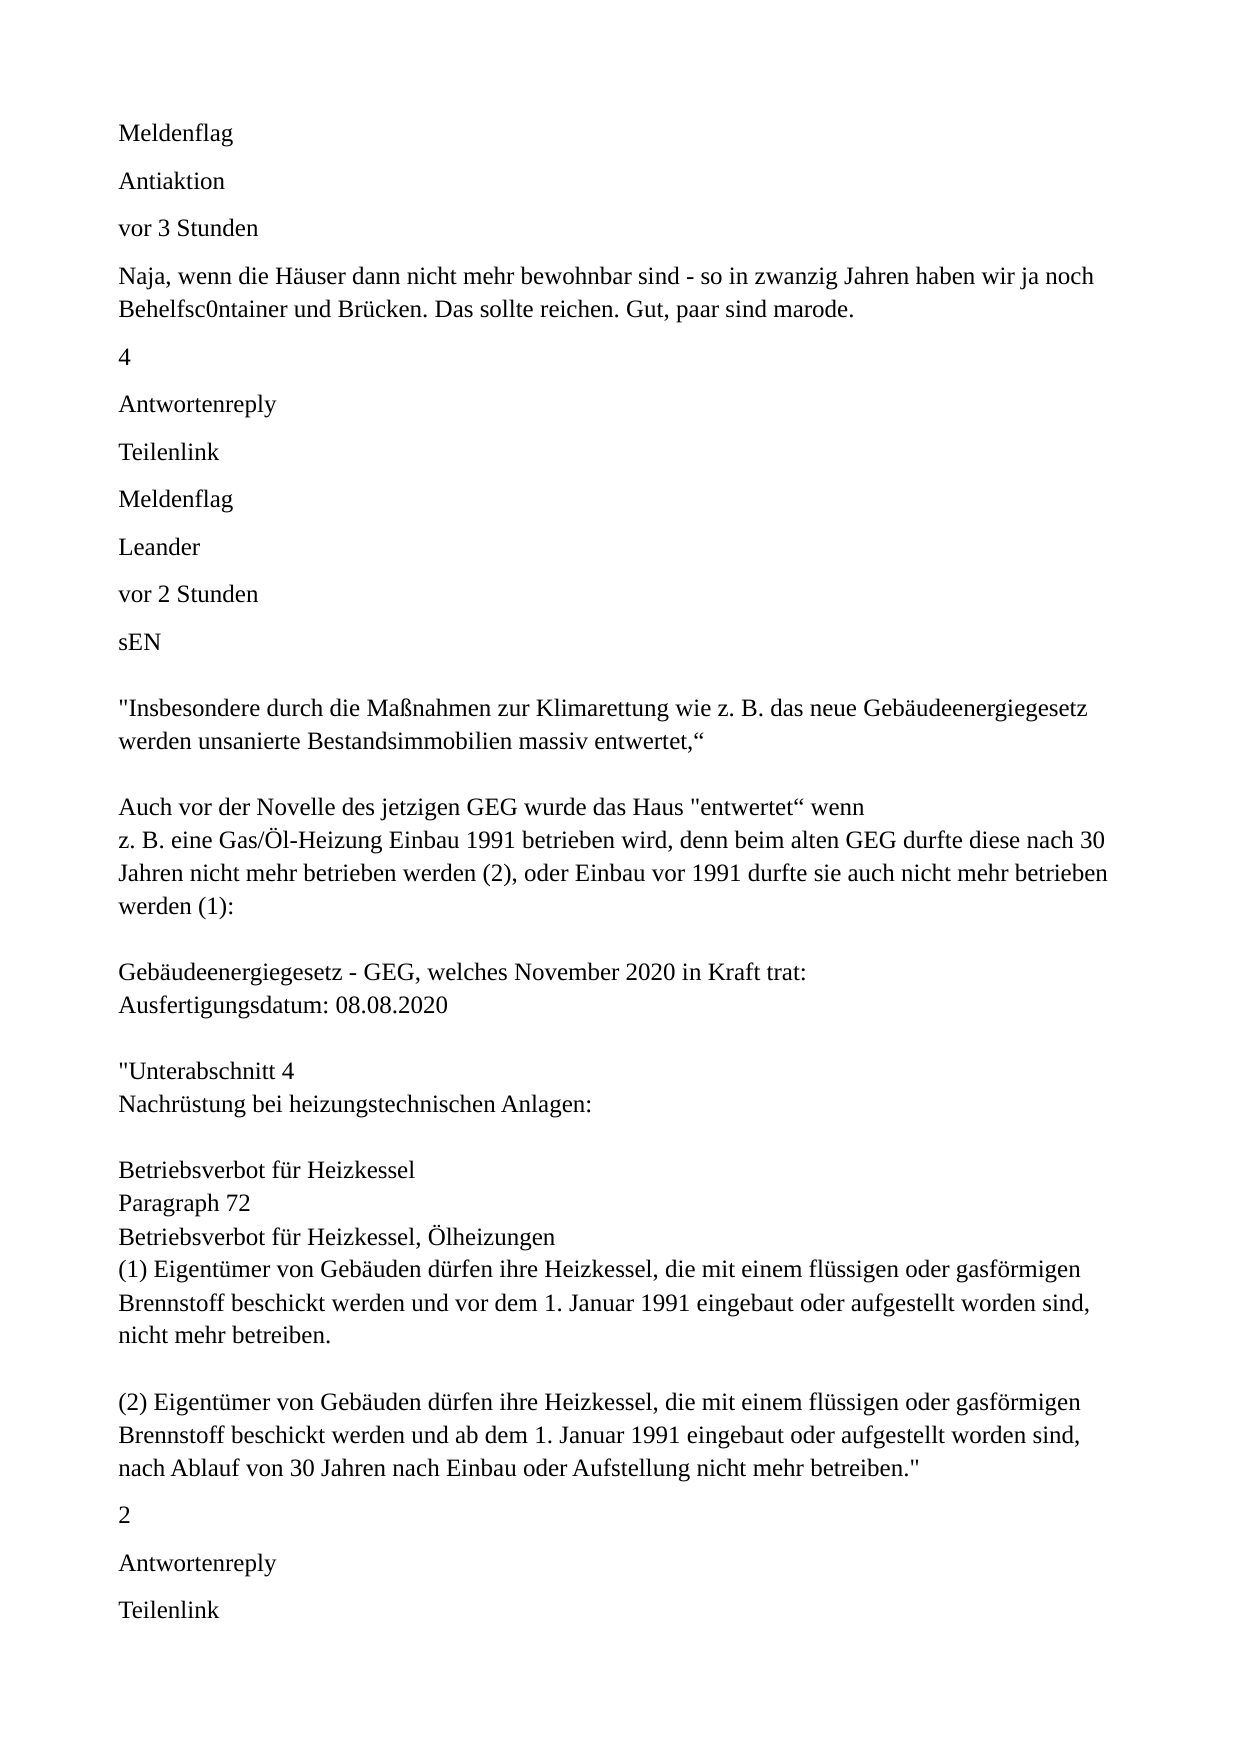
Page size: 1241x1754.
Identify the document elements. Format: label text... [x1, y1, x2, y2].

text Antwortenreply [118, 1548, 1122, 1577]
text Teilenlink [118, 437, 1122, 466]
text Antwortenreply [118, 389, 1122, 418]
text sEN "Insbesondere durch die Maßnahmen zur Klimarettung wie z. B. das neue Gebäudeenergiegesetz werden unsanierte Bestandsimmobilien massiv entwertet,“ Auch vor der Novelle des jetzigen GEG wurde das Haus "entwertet“ wenn z. B. eine Gas/Öl-Heizung Einbau 1991 betrieben wird, denn beim alten GEG durfte diese nach 30 Jahren nicht mehr betrieben werden (2), oder Einbau vor 1991 durfte sie auch nicht mehr betrieben werden (1): Gebäudeenergiegesetz - GEG, welches November 2020 in Kraft trat: Ausfertigungsdatum: 08.08.2020 "Unterabschnitt 4 Nachrüstung bei heizungstechnischen Anlagen: Betriebsverbot für Heizkessel Paragraph 72 Betriebsverbot für Heizkessel, Ölheizungen (1) Eigentümer von Gebäuden dürfen ihre Heizkessel, die mit einem flüssigen oder gasförmigen Brennstoff beschickt werden und vor dem 1. Januar 1991 eingebaut oder aufgestellt worden sind, nicht mehr betreiben. (2) Eigentümer von Gebäuden dürfen ihre Heizkessel, die mit einem flüssigen oder gasförmigen Brennstoff beschickt werden und ab dem 1. Januar 1991 eingebaut oder aufgestellt worden sind, nach Ablauf von 30 Jahren nach Einbau oder Aufstellung nicht mehr betreiben." [118, 627, 1122, 1481]
text Leander [118, 532, 1122, 561]
text Antiaktion [118, 166, 1122, 194]
text Meldenflag [118, 484, 1122, 513]
text Meldenflag [118, 118, 1122, 147]
text 2 [118, 1500, 1122, 1529]
text Teilenlink [118, 1596, 1122, 1624]
text vor 2 Stunden [118, 579, 1122, 608]
text Naja, wenn die Häuser dann nicht mehr bewohnbar sind - so in zwanzig Jahren haben wir ja noch Behelfsc0ntainer und Brücken. Das sollte reichen. Gut, paar sind marode. [118, 261, 1122, 323]
text vor 3 Stunden [118, 213, 1122, 242]
text 4 [118, 342, 1122, 370]
